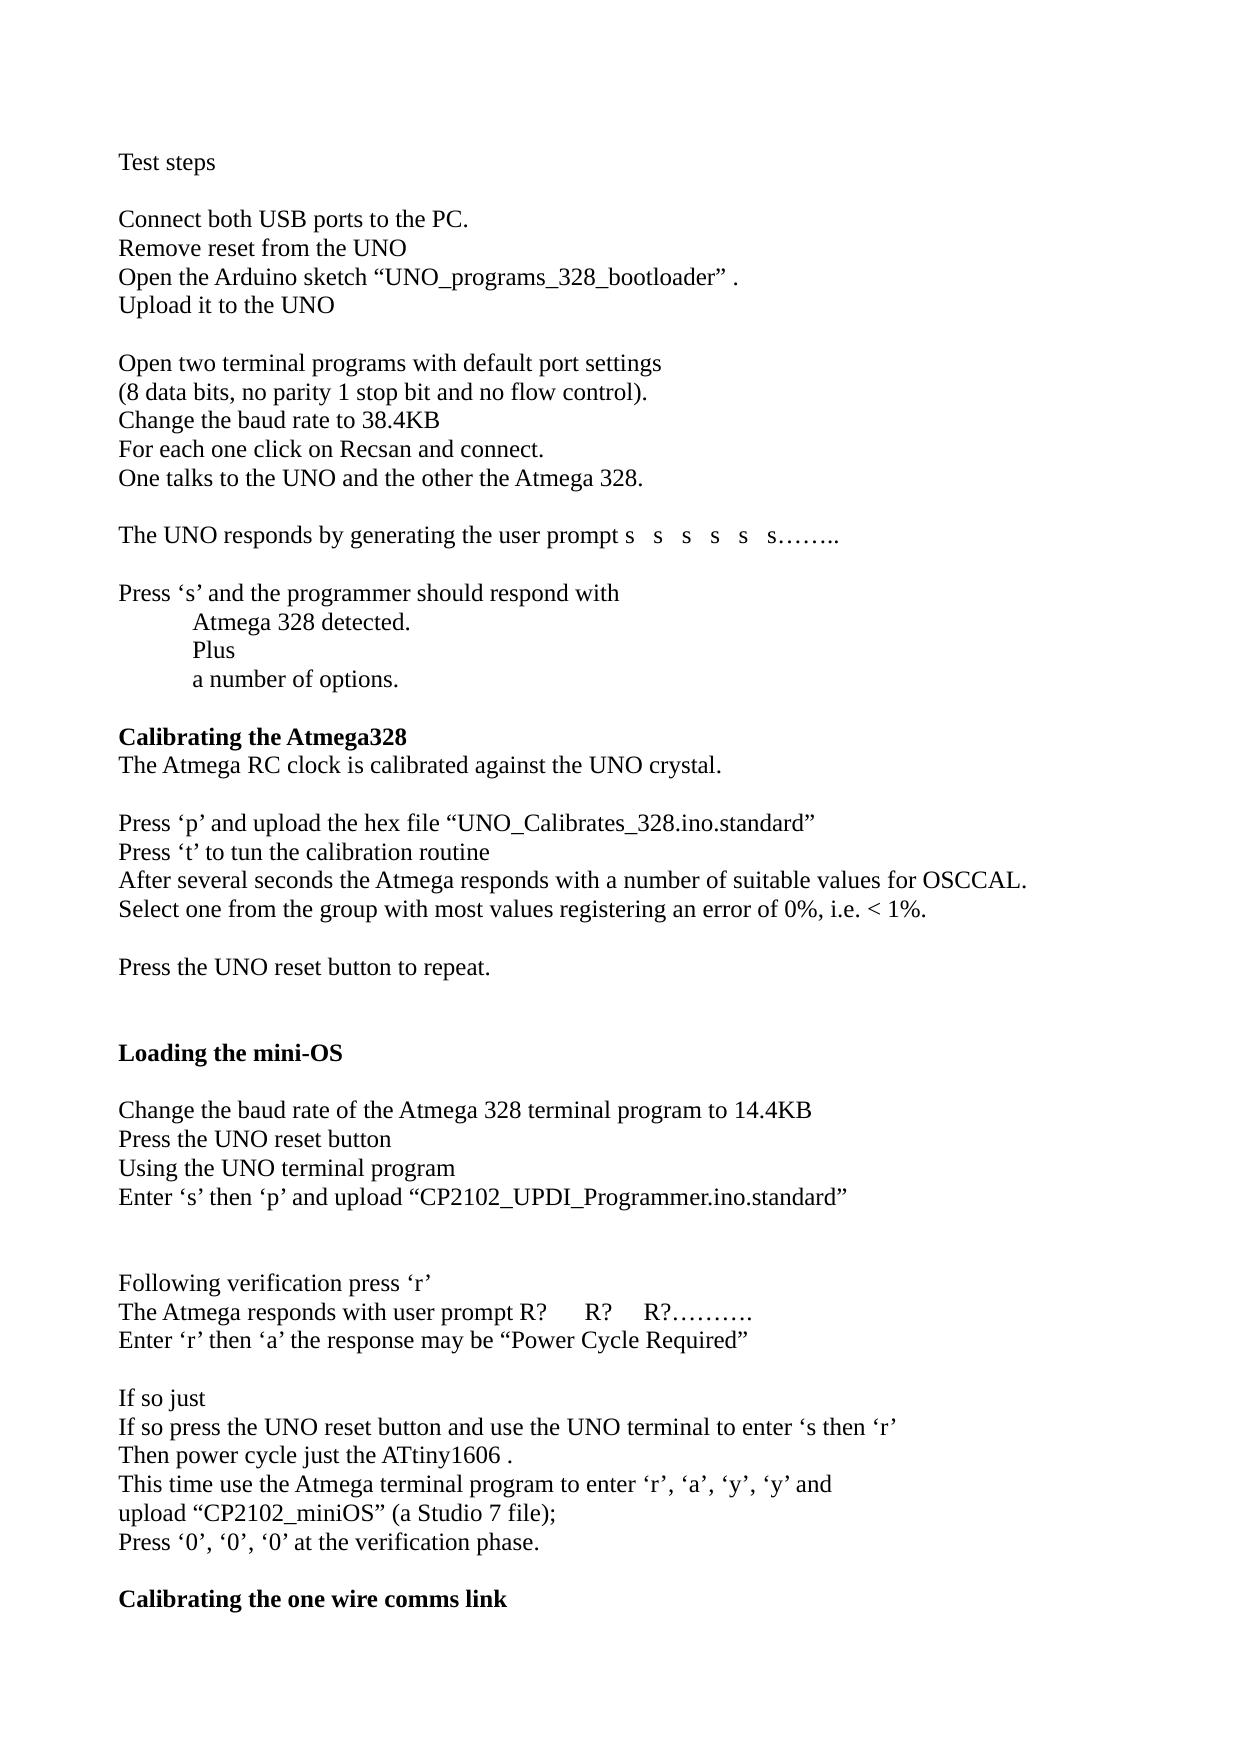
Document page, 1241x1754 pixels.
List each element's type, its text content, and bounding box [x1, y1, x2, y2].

text Open two terminal programs with default port settings [118, 348, 1122, 377]
text Enter ‘s’ then ‘p’ and upload “CP2102_UPDI_Programmer.ino.standard” [118, 1182, 1122, 1211]
text Remove reset from the UNO [118, 233, 1122, 262]
text Change the baud rate of the Atmega 328 terminal program to 14.4KB [118, 1096, 1122, 1124]
text Calibrating the one wire comms link [118, 1584, 1122, 1613]
text Upload it to the UNO [118, 291, 1122, 319]
text Loading the mini-OS [118, 1038, 1122, 1067]
text If so press the UNO reset button and use the UNO terminal to enter ‘s then ‘r’ [118, 1412, 1122, 1441]
text upload “CP2102_miniOS” (a Studio 7 file); [118, 1498, 1122, 1527]
text The UNO responds by generating the user prompt s s s s s s…….. [118, 521, 1122, 549]
text Test steps [118, 147, 1122, 176]
text Press ‘t’ to tun the calibration routine [118, 837, 1122, 866]
text Press ‘0’, ‘0’, ‘0’ at the verification phase. [118, 1527, 1122, 1556]
text Connect both USB ports to the PC. [118, 204, 1122, 233]
text Atmega 328 detected. [118, 607, 1122, 636]
text Following verification press ‘r’ [118, 1268, 1122, 1297]
text a number of options. [118, 664, 1122, 693]
text For each one click on Recsan and connect. [118, 434, 1122, 463]
text Open the Arduino sketch “UNO_programs_328_bootloader” . [118, 262, 1122, 291]
text (8 data bits, no parity 1 stop bit and no flow control). [118, 377, 1122, 406]
text Calibrating the Atmega328 [118, 722, 1122, 751]
text Enter ‘r’ then ‘a’ the response may be “Power Cycle Required” [118, 1326, 1122, 1354]
text This time use the Atmega terminal program to enter ‘r’, ‘a’, ‘y’, ‘y’ and [118, 1469, 1122, 1498]
text Then power cycle just the ATtiny1606 . [118, 1441, 1122, 1469]
text Press ‘p’ and upload the hex file “UNO_Calibrates_328.ino.standard” [118, 808, 1122, 837]
text After several seconds the Atmega responds with a number of suitable values for OSCCAL. [118, 866, 1122, 894]
text Press the UNO reset button to repeat. [118, 952, 1122, 981]
text Change the baud rate to 38.4KB [118, 406, 1122, 434]
text Plus [118, 636, 1122, 664]
text Press the UNO reset button [118, 1124, 1122, 1153]
text Select one from the group with most values registering an error of 0%, i.e. < 1%. [118, 894, 1122, 923]
text Using the UNO terminal program [118, 1153, 1122, 1182]
text If so just [118, 1383, 1122, 1412]
text The Atmega RC clock is calibrated against the UNO crystal. [118, 751, 1122, 779]
text The Atmega responds with user prompt R? R? R?………. [118, 1297, 1122, 1326]
text Press ‘s’ and the programmer should respond with [118, 578, 1122, 607]
text One talks to the UNO and the other the Atmega 328. [118, 463, 1122, 492]
